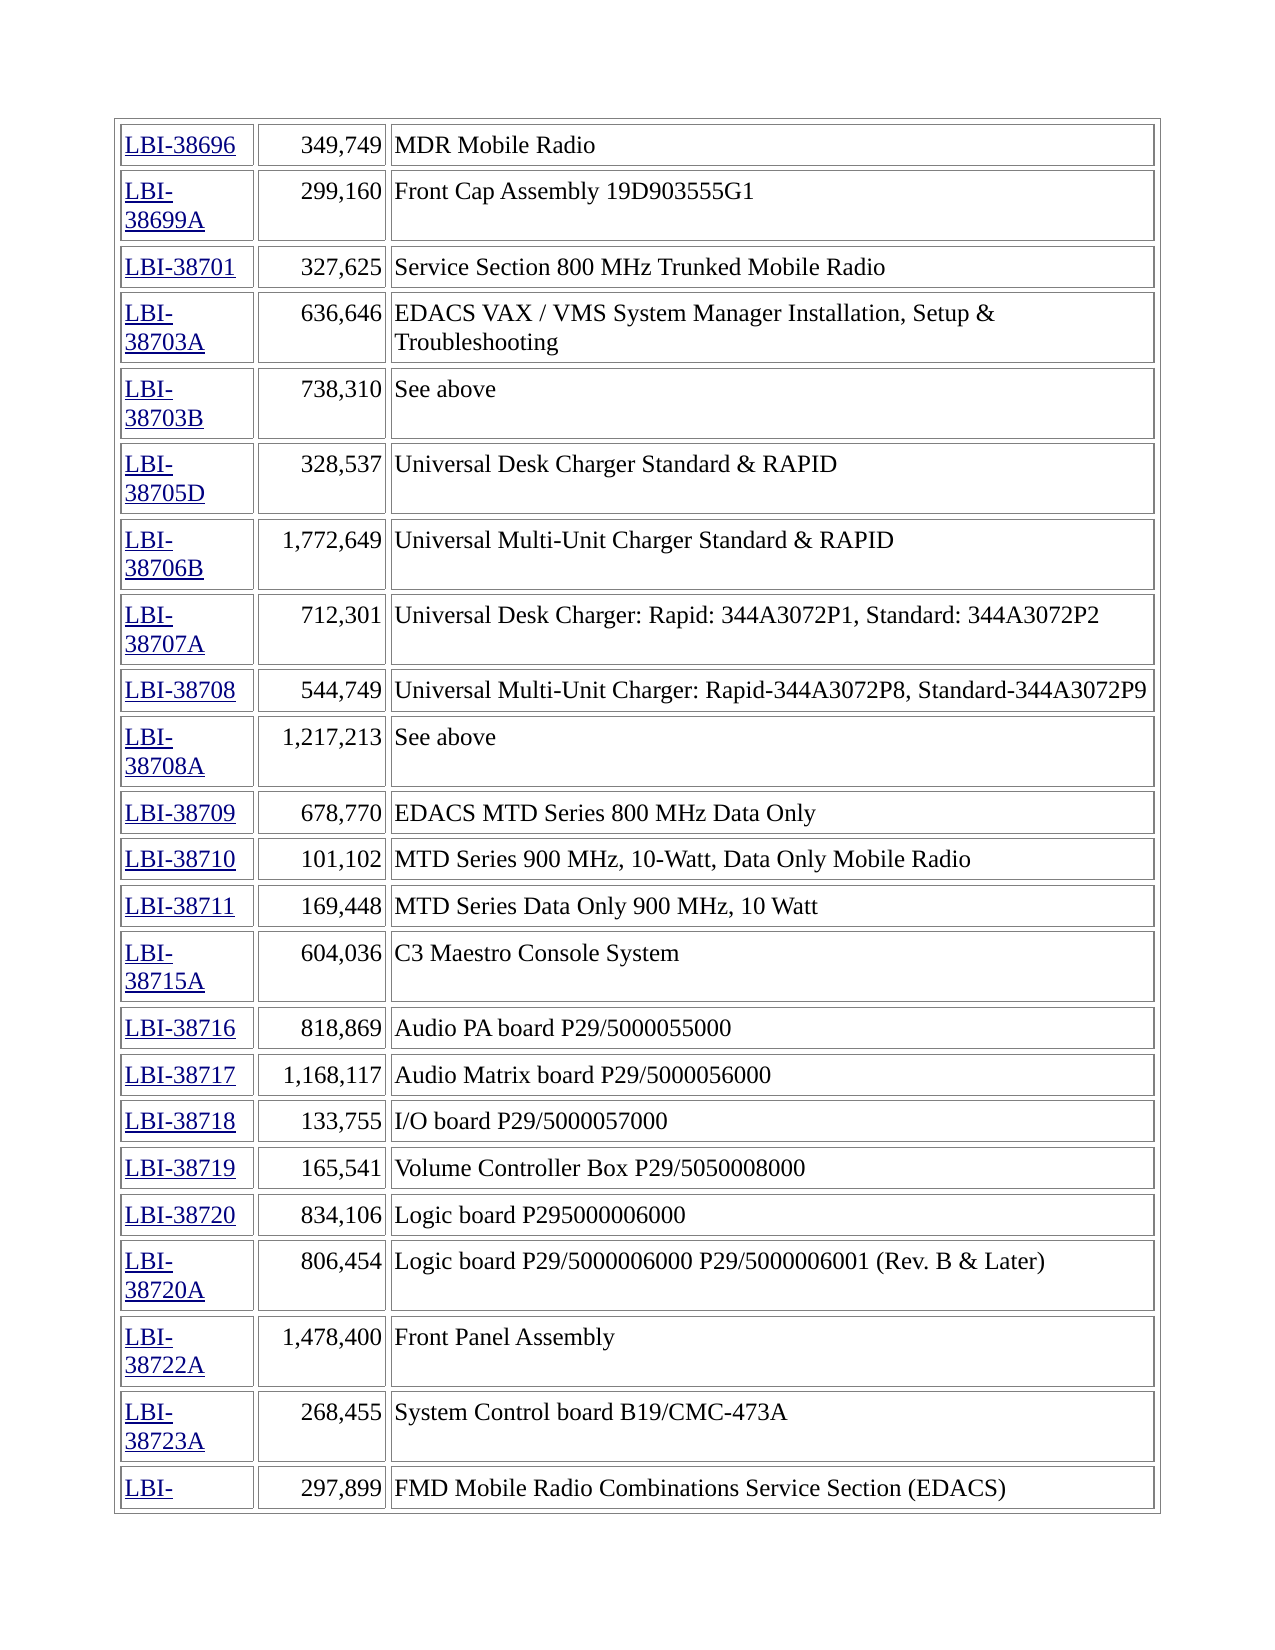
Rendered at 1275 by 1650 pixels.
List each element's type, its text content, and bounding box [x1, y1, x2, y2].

table_cell 169,448 [255, 879, 388, 926]
table_cell LBI-38709 [118, 786, 255, 833]
table_cell LBI-38706B [118, 513, 255, 588]
table_cell LBI-38716 [118, 1001, 255, 1048]
table_cell Universal Multi-Unit Charger Standard & RAPID [388, 513, 1157, 588]
table_cell LBI-38707A [118, 589, 255, 664]
table_cell See above [388, 711, 1157, 786]
table_cell 1,168,117 [255, 1048, 388, 1095]
table_cell LBI-38711 [118, 879, 255, 926]
table_cell LBI-38720 [118, 1188, 255, 1235]
table_cell I/O board P29/5000057000 [388, 1095, 1157, 1141]
table_cell 818,869 [255, 1001, 388, 1048]
table_cell MDR Mobile Radio [388, 119, 1157, 165]
table_cell LBI-38699A [118, 165, 255, 240]
table_cell LBI-38696 [118, 119, 255, 165]
table_cell 327,625 [255, 240, 388, 287]
table_cell MTD Series Data Only 900 MHz, 10 Watt [388, 879, 1157, 926]
table_cell LBI-38703B [118, 362, 255, 438]
table_cell LBI-38701 [118, 240, 255, 287]
table_cell 604,036 [255, 926, 388, 1001]
table_cell Universal Multi-Unit Charger: Rapid-344A3072P8, Standard-344A3072P9 [388, 664, 1157, 711]
table_cell LBI-38708 [118, 664, 255, 711]
table_cell Universal Desk Charger: Rapid: 344A3072P1, Standard: 344A3072P2 [388, 589, 1157, 664]
table_cell 349,749 [255, 119, 388, 165]
table_cell LBI- [118, 1461, 255, 1508]
table_cell 544,749 [255, 664, 388, 711]
table_cell 165,541 [255, 1141, 388, 1188]
table_cell C3 Maestro Console System [388, 926, 1157, 1001]
table_cell EDACS VAX / VMS System Manager Installation, Setup & Troubleshooting [388, 287, 1157, 362]
table_cell 101,102 [255, 833, 388, 879]
table_cell See above [388, 362, 1157, 438]
table_cell LBI-38719 [118, 1141, 255, 1188]
table_cell 806,454 [255, 1235, 388, 1310]
table_cell LBI-38723A [118, 1386, 255, 1461]
table_cell 1,478,400 [255, 1310, 388, 1386]
table_cell 299,160 [255, 165, 388, 240]
table_cell 328,537 [255, 438, 388, 513]
table_cell LBI-38715A [118, 926, 255, 1001]
table_cell Audio PA board P29/5000055000 [388, 1001, 1157, 1048]
table_cell Volume Controller Box P29/5050008000 [388, 1141, 1157, 1188]
table_cell 268,455 [255, 1386, 388, 1461]
table_cell LBI-38718 [118, 1095, 255, 1141]
table_cell LBI-38717 [118, 1048, 255, 1095]
table_cell LBI-38703A [118, 287, 255, 362]
table_cell 738,310 [255, 362, 388, 438]
table_cell FMD Mobile Radio Combinations Service Section (EDACS) [388, 1461, 1157, 1508]
table_cell MTD Series 900 MHz, 10-Watt, Data Only Mobile Radio [388, 833, 1157, 879]
table_cell 297,899 [255, 1461, 388, 1508]
table_cell LBI-38710 [118, 833, 255, 879]
table_cell Logic board P295000006000 [388, 1188, 1157, 1235]
table_cell Service Section 800 MHz Trunked Mobile Radio [388, 240, 1157, 287]
table_cell Audio Matrix board P29/5000056000 [388, 1048, 1157, 1095]
table_cell 636,646 [255, 287, 388, 362]
table_cell Universal Desk Charger Standard & RAPID [388, 438, 1157, 513]
table_cell 1,217,213 [255, 711, 388, 786]
table_cell 678,770 [255, 786, 388, 833]
table_cell Logic board P29/5000006000 P29/5000006001 (Rev. B & Later) [388, 1235, 1157, 1310]
table_cell 712,301 [255, 589, 388, 664]
table_cell LBI-38705D [118, 438, 255, 513]
table_cell 1,772,649 [255, 513, 388, 588]
table_cell LBI-38720A [118, 1235, 255, 1310]
table_cell System Control board B19/CMC-473A [388, 1386, 1157, 1461]
table_cell LBI-38708A [118, 711, 255, 786]
table_cell Front Panel Assembly [388, 1310, 1157, 1386]
table_cell LBI-38722A [118, 1310, 255, 1386]
table_cell Front Cap Assembly 19D903555G1 [388, 165, 1157, 240]
table_cell 834,106 [255, 1188, 388, 1235]
table_cell EDACS MTD Series 800 MHz Data Only [388, 786, 1157, 833]
table_cell 133,755 [255, 1095, 388, 1141]
